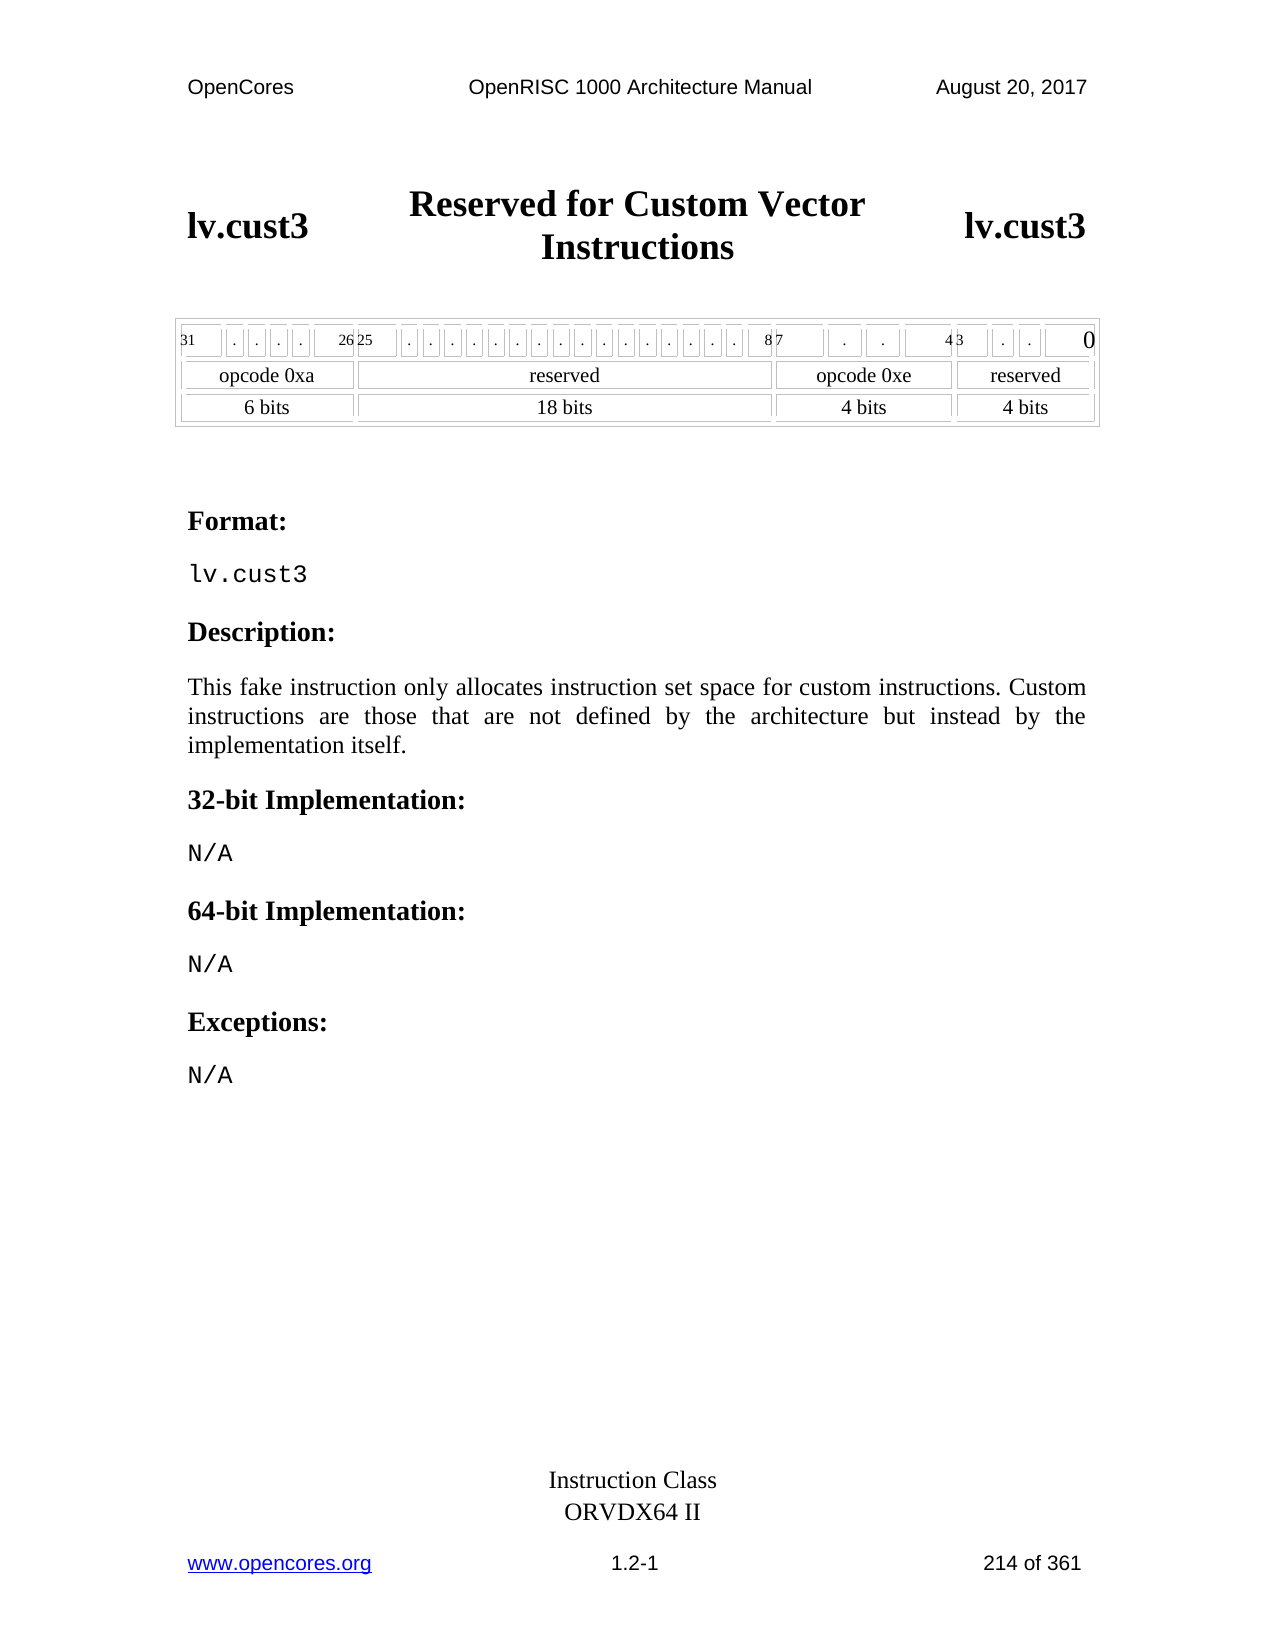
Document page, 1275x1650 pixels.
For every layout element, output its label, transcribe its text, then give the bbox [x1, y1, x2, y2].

text Format: [187, 504, 1087, 536]
text 32-bit Implementation: [187, 783, 1087, 816]
text N/A [187, 841, 1087, 869]
text N/A [187, 1062, 1087, 1091]
text lv.cust3 [187, 561, 1087, 590]
text Exceptions: [187, 1005, 1087, 1037]
text Description: [187, 615, 1087, 647]
text 64-bit Implementation: [187, 894, 1087, 927]
text This fake instruction only allocates instruction set space for custom instructions. Custom instructions are those that are not defined by the architecture but instead by the implementation itself. [187, 672, 1087, 758]
text N/A [187, 952, 1087, 980]
